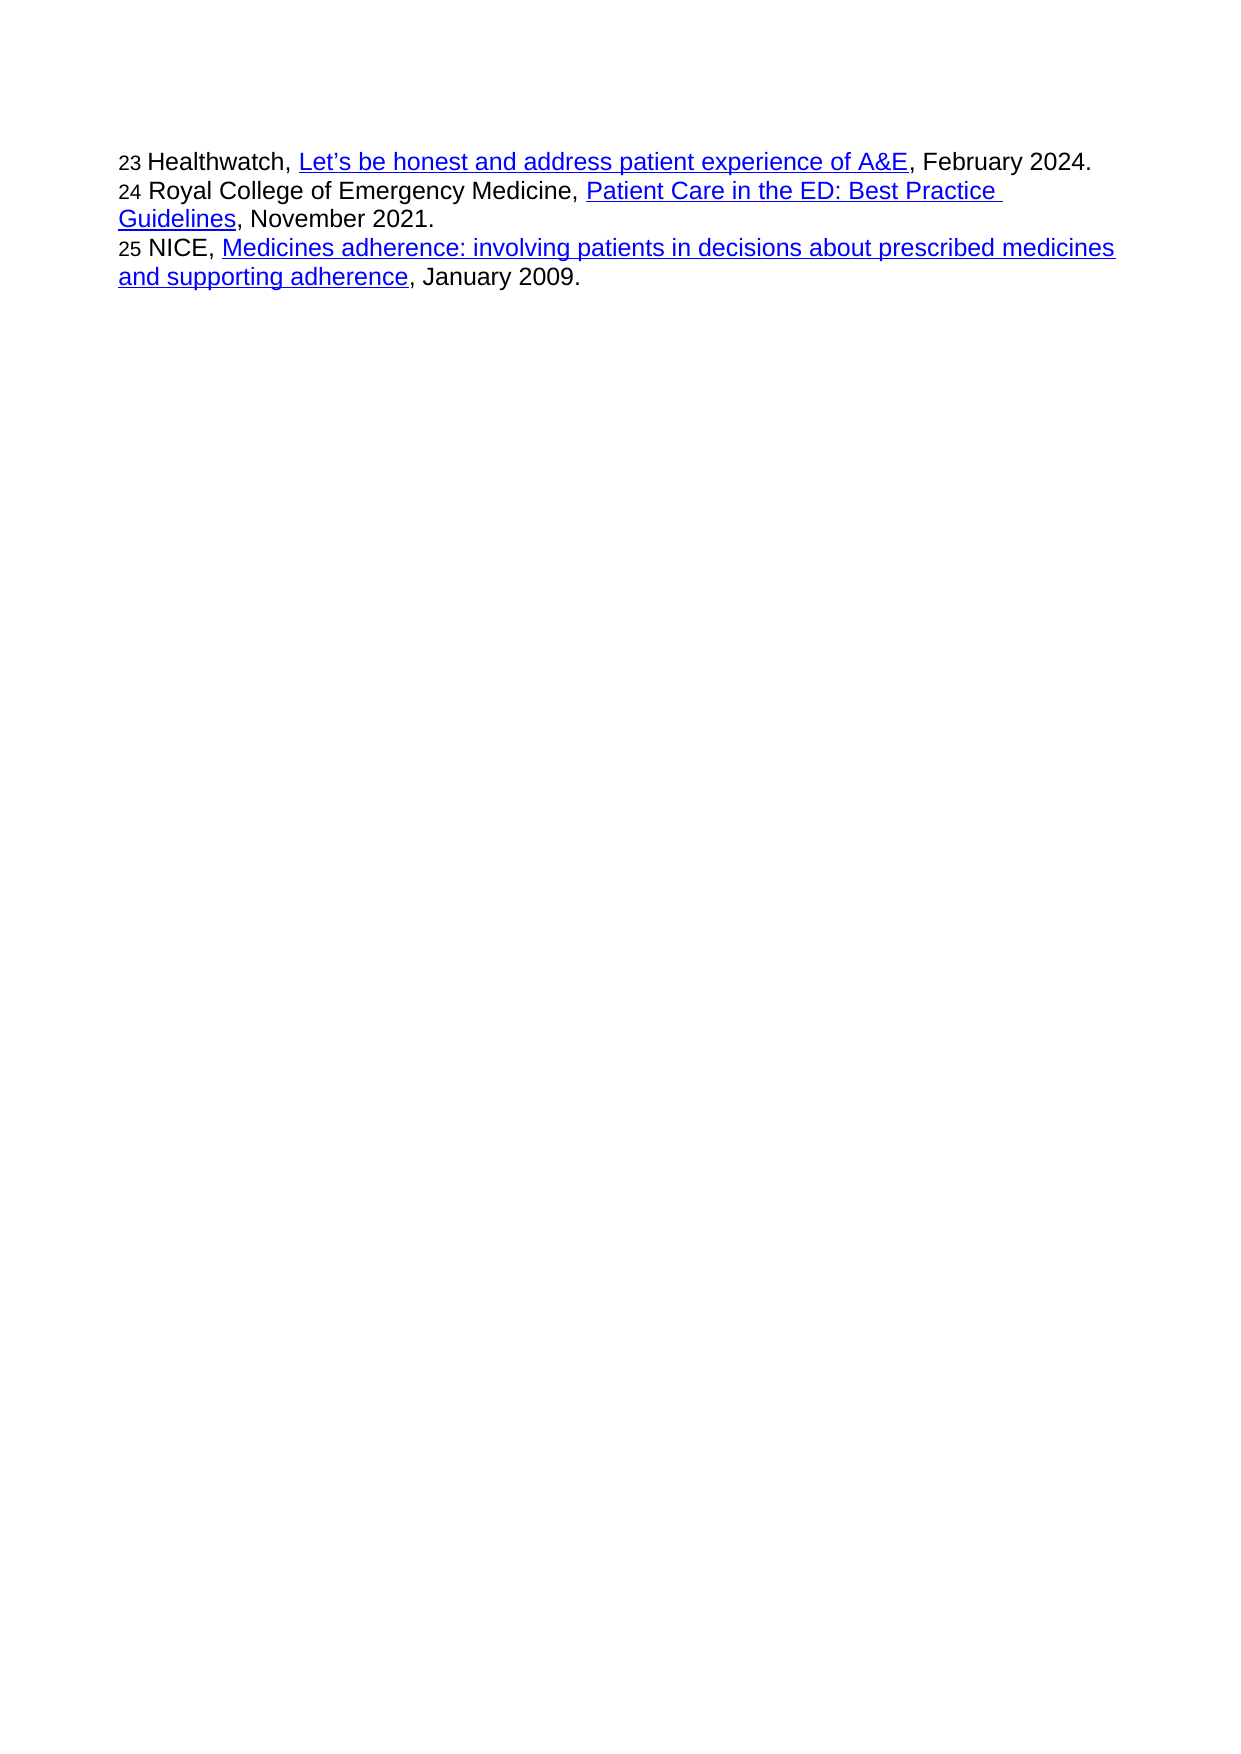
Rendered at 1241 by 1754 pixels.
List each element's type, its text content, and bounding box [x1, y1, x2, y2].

text Healthwatch, Let’s be honest and address patient experience of A&E, February 2024. [118, 147, 1122, 176]
text NICE, Medicines adherence: involving patients in decisions about prescribed medicines and supporting adherence, January 2009. [118, 233, 1122, 291]
text Royal College of Emergency Medicine, Patient Care in the ED: Best Practice Guidelines, November 2021. [118, 176, 1122, 233]
